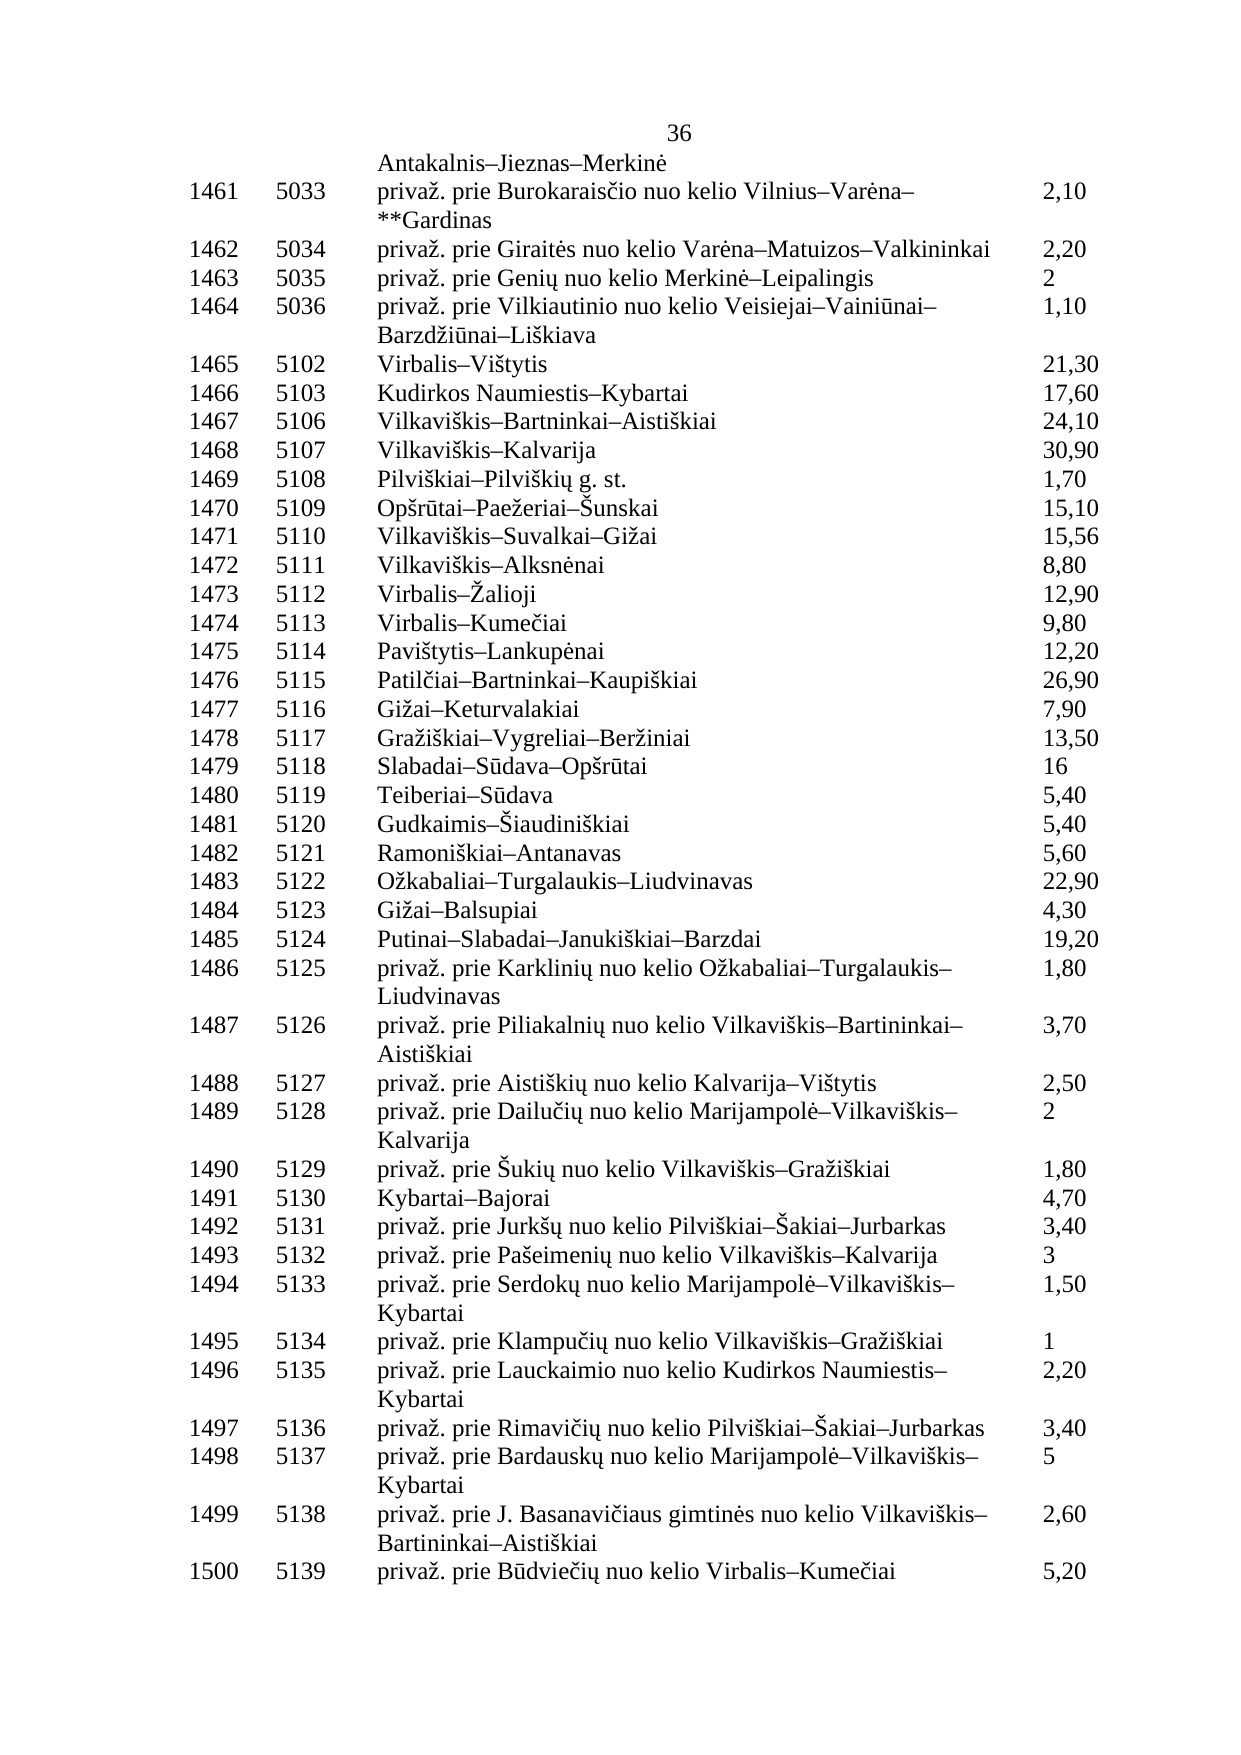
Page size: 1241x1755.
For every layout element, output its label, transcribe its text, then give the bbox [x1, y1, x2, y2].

table_cell 5,40 [1031, 809, 1181, 838]
table_cell Vilkaviškis–Bartninkai–Aistiškiai [366, 406, 1031, 435]
table_cell 1493 [177, 1240, 264, 1269]
table_cell 5135 [264, 1355, 366, 1413]
table_cell 4,70 [1031, 1183, 1181, 1211]
table_cell 3,40 [1031, 1211, 1181, 1240]
table_cell privaž. prie Jurkšų nuo kelio Pilviškiai–Šakiai–Jurbarkas [366, 1211, 1031, 1240]
table_cell Slabadai–Sūdava–Opšrūtai [366, 751, 1031, 780]
table_cell 1481 [177, 809, 264, 838]
table_cell 5128 [264, 1096, 366, 1154]
table_cell 2,60 [1031, 1499, 1181, 1556]
table_cell 1498 [177, 1441, 264, 1499]
table_cell 1489 [177, 1096, 264, 1154]
table_cell 5114 [264, 636, 366, 665]
table_cell Pavištytis–Lankupėnai [366, 636, 1031, 665]
table_cell 2,20 [1031, 234, 1181, 263]
table_cell Ramoniškiai–Antanavas [366, 838, 1031, 866]
table_cell 5118 [264, 751, 366, 780]
table_cell privaž. prie Šukių nuo kelio Vilkaviškis–Gražiškiai [366, 1154, 1031, 1183]
table_cell 1477 [177, 694, 264, 723]
table_cell 15,56 [1031, 521, 1181, 550]
table_cell privaž. prie Serdokų nuo kelio Marijampolė–Vilkaviškis–Kybartai [366, 1269, 1031, 1326]
table_cell Virbalis–Žalioji [366, 579, 1031, 608]
table_cell 17,60 [1031, 378, 1181, 406]
table_cell privaž. prie Burokaraisčio nuo kelio Vilnius–Varėna–**Gardinas [366, 176, 1031, 234]
table_cell 5108 [264, 464, 366, 493]
table_cell privaž. prie Giraitės nuo kelio Varėna–Matuizos–Valkininkai [366, 234, 1031, 263]
table_cell 5033 [264, 176, 366, 234]
table_cell Antakalnis–Jieznas–Merkinė [366, 148, 1031, 176]
table_cell 5115 [264, 665, 366, 694]
table_cell 1 [1031, 1326, 1181, 1355]
table_cell 4,30 [1031, 895, 1181, 924]
table_cell 13,50 [1031, 723, 1181, 751]
table_cell privaž. prie Rimavičių nuo kelio Pilviškiai–Šakiai–Jurbarkas [366, 1413, 1031, 1441]
table_cell privaž. prie J. Basanavičiaus gimtinės nuo kelio Vilkaviškis–Bartininkai–Aistiškiai [366, 1499, 1031, 1556]
table_cell 5111 [264, 550, 366, 579]
table_cell 5,20 [1031, 1556, 1181, 1585]
table_cell 1470 [177, 493, 264, 521]
table_cell 1480 [177, 780, 264, 809]
table_cell 1483 [177, 866, 264, 895]
table_cell 5134 [264, 1326, 366, 1355]
table_cell 1,70 [1031, 464, 1181, 493]
table_cell 5109 [264, 493, 366, 521]
table_cell privaž. prie Lauckaimio nuo kelio Kudirkos Naumiestis–Kybartai [366, 1355, 1031, 1413]
table_cell Kybartai–Bajorai [366, 1183, 1031, 1211]
table_cell privaž. prie Piliakalnių nuo kelio Vilkaviškis–Bartininkai–Aistiškiai [366, 1010, 1031, 1068]
table_cell 5127 [264, 1068, 366, 1096]
table_cell 19,20 [1031, 924, 1181, 953]
table_cell 8,80 [1031, 550, 1181, 579]
table_cell 1484 [177, 895, 264, 924]
table_cell 22,90 [1031, 866, 1181, 895]
table_cell Kudirkos Naumiestis–Kybartai [366, 378, 1031, 406]
table_cell privaž. prie Klampučių nuo kelio Vilkaviškis–Gražiškiai [366, 1326, 1031, 1355]
table_cell 3,70 [1031, 1010, 1181, 1068]
table_cell 1462 [177, 234, 264, 263]
table_cell Vilkaviškis–Kalvarija [366, 435, 1031, 464]
table_cell privaž. prie Pašeimenių nuo kelio Vilkaviškis–Kalvarija [366, 1240, 1031, 1269]
table_cell 5112 [264, 579, 366, 608]
table_cell Vilkaviškis–Suvalkai–Gižai [366, 521, 1031, 550]
table_cell 30,90 [1031, 435, 1181, 464]
table_cell Gižai–Balsupiai [366, 895, 1031, 924]
table_cell 5139 [264, 1556, 366, 1585]
table_cell 5110 [264, 521, 366, 550]
table_cell 1485 [177, 924, 264, 953]
table_cell 3,40 [1031, 1413, 1181, 1441]
table_cell 1479 [177, 751, 264, 780]
table_cell 1463 [177, 263, 264, 291]
table_cell 1469 [177, 464, 264, 493]
table_cell 1473 [177, 579, 264, 608]
table_cell 1,80 [1031, 1154, 1181, 1183]
table_cell Patilčiai–Bartninkai–Kaupiškiai [366, 665, 1031, 694]
table_cell 5129 [264, 1154, 366, 1183]
table_cell 1475 [177, 636, 264, 665]
table_cell [1031, 148, 1181, 176]
table_cell 1467 [177, 406, 264, 435]
table_cell privaž. prie Genių nuo kelio Merkinė–Leipalingis [366, 263, 1031, 291]
table_cell [264, 148, 366, 176]
table_cell 1474 [177, 608, 264, 636]
table_cell Pilviškiai–Pilviškių g. st. [366, 464, 1031, 493]
table_cell 1,50 [1031, 1269, 1181, 1326]
table_cell 5 [1031, 1441, 1181, 1499]
table_cell privaž. prie Bardauskų nuo kelio Marijampolė–Vilkaviškis–Kybartai [366, 1441, 1031, 1499]
table_cell 2,20 [1031, 1355, 1181, 1413]
table_cell privaž. prie Aistiškių nuo kelio Kalvarija–Vištytis [366, 1068, 1031, 1096]
table_cell 1476 [177, 665, 264, 694]
table_cell Gražiškiai–Vygreliai–Beržiniai [366, 723, 1031, 751]
table_cell 5130 [264, 1183, 366, 1211]
table_cell 1496 [177, 1355, 264, 1413]
table_cell 1464 [177, 291, 264, 349]
table_cell 5123 [264, 895, 366, 924]
table_cell 2,10 [1031, 176, 1181, 234]
table_cell 1465 [177, 349, 264, 378]
table_cell 5122 [264, 866, 366, 895]
table_cell Virbalis–Vištytis [366, 349, 1031, 378]
table_cell 2 [1031, 1096, 1181, 1154]
table_cell Vilkaviškis–Alksnėnai [366, 550, 1031, 579]
table_cell 24,10 [1031, 406, 1181, 435]
table_cell privaž. prie Karklinių nuo kelio Ožkabaliai–Turgalaukis–Liudvinavas [366, 953, 1031, 1010]
table_cell Opšrūtai–Paežeriai–Šunskai [366, 493, 1031, 521]
table_cell privaž. prie Vilkiautinio nuo kelio Veisiejai–Vainiūnai–Barzdžiūnai–Liškiava [366, 291, 1031, 349]
table_cell Virbalis–Kumečiai [366, 608, 1031, 636]
table_cell Teiberiai–Sūdava [366, 780, 1031, 809]
table_cell 1490 [177, 1154, 264, 1183]
table_cell 5136 [264, 1413, 366, 1441]
table_cell 1494 [177, 1269, 264, 1326]
table_cell 21,30 [1031, 349, 1181, 378]
table_cell privaž. prie Būdviečių nuo kelio Virbalis–Kumečiai [366, 1556, 1031, 1585]
table_cell Ožkabaliai–Turgalaukis–Liudvinavas [366, 866, 1031, 895]
table_cell 5126 [264, 1010, 366, 1068]
table_cell 5133 [264, 1269, 366, 1326]
table_cell 5,40 [1031, 780, 1181, 809]
table_cell 3 [1031, 1240, 1181, 1269]
table_cell 1482 [177, 838, 264, 866]
table_cell 5113 [264, 608, 366, 636]
table_cell 1466 [177, 378, 264, 406]
table_cell 1,80 [1031, 953, 1181, 1010]
table_cell [177, 148, 264, 176]
table_cell 2,50 [1031, 1068, 1181, 1096]
table_cell 5106 [264, 406, 366, 435]
table_cell 5121 [264, 838, 366, 866]
table_cell 5120 [264, 809, 366, 838]
table_cell 5102 [264, 349, 366, 378]
table_cell 9,80 [1031, 608, 1181, 636]
table_cell 1461 [177, 176, 264, 234]
table_cell privaž. prie Dailučių nuo kelio Marijampolė–Vilkaviškis–Kalvarija [366, 1096, 1031, 1154]
table_cell 1488 [177, 1068, 264, 1096]
table_cell 1471 [177, 521, 264, 550]
table_cell 5103 [264, 378, 366, 406]
table_cell Gižai–Keturvalakiai [366, 694, 1031, 723]
table_cell 5116 [264, 694, 366, 723]
table_cell 1486 [177, 953, 264, 1010]
table_cell 5117 [264, 723, 366, 751]
table_cell 1497 [177, 1413, 264, 1441]
table_cell 1478 [177, 723, 264, 751]
table_cell 1487 [177, 1010, 264, 1068]
table_cell 1492 [177, 1211, 264, 1240]
table_cell 5,60 [1031, 838, 1181, 866]
table_cell 7,90 [1031, 694, 1181, 723]
table_cell Putinai–Slabadai–Janukiškiai–Barzdai [366, 924, 1031, 953]
table_cell 1468 [177, 435, 264, 464]
table_cell Gudkaimis–Šiaudiniškiai [366, 809, 1031, 838]
table_cell 5125 [264, 953, 366, 1010]
table_cell 5036 [264, 291, 366, 349]
table_cell 1491 [177, 1183, 264, 1211]
table_cell 26,90 [1031, 665, 1181, 694]
table_cell 1500 [177, 1556, 264, 1585]
table_cell 5035 [264, 263, 366, 291]
table_cell 1,10 [1031, 291, 1181, 349]
table_cell 12,20 [1031, 636, 1181, 665]
table_cell 5131 [264, 1211, 366, 1240]
table_cell 1472 [177, 550, 264, 579]
table_cell 5124 [264, 924, 366, 953]
table_cell 5119 [264, 780, 366, 809]
table_cell 1499 [177, 1499, 264, 1556]
table_cell 5137 [264, 1441, 366, 1499]
table_cell 5034 [264, 234, 366, 263]
table_cell 5138 [264, 1499, 366, 1556]
table_cell 16 [1031, 751, 1181, 780]
table_cell 5132 [264, 1240, 366, 1269]
table_cell 5107 [264, 435, 366, 464]
table_cell 12,90 [1031, 579, 1181, 608]
table_cell 15,10 [1031, 493, 1181, 521]
table_cell 2 [1031, 263, 1181, 291]
table_cell 1495 [177, 1326, 264, 1355]
